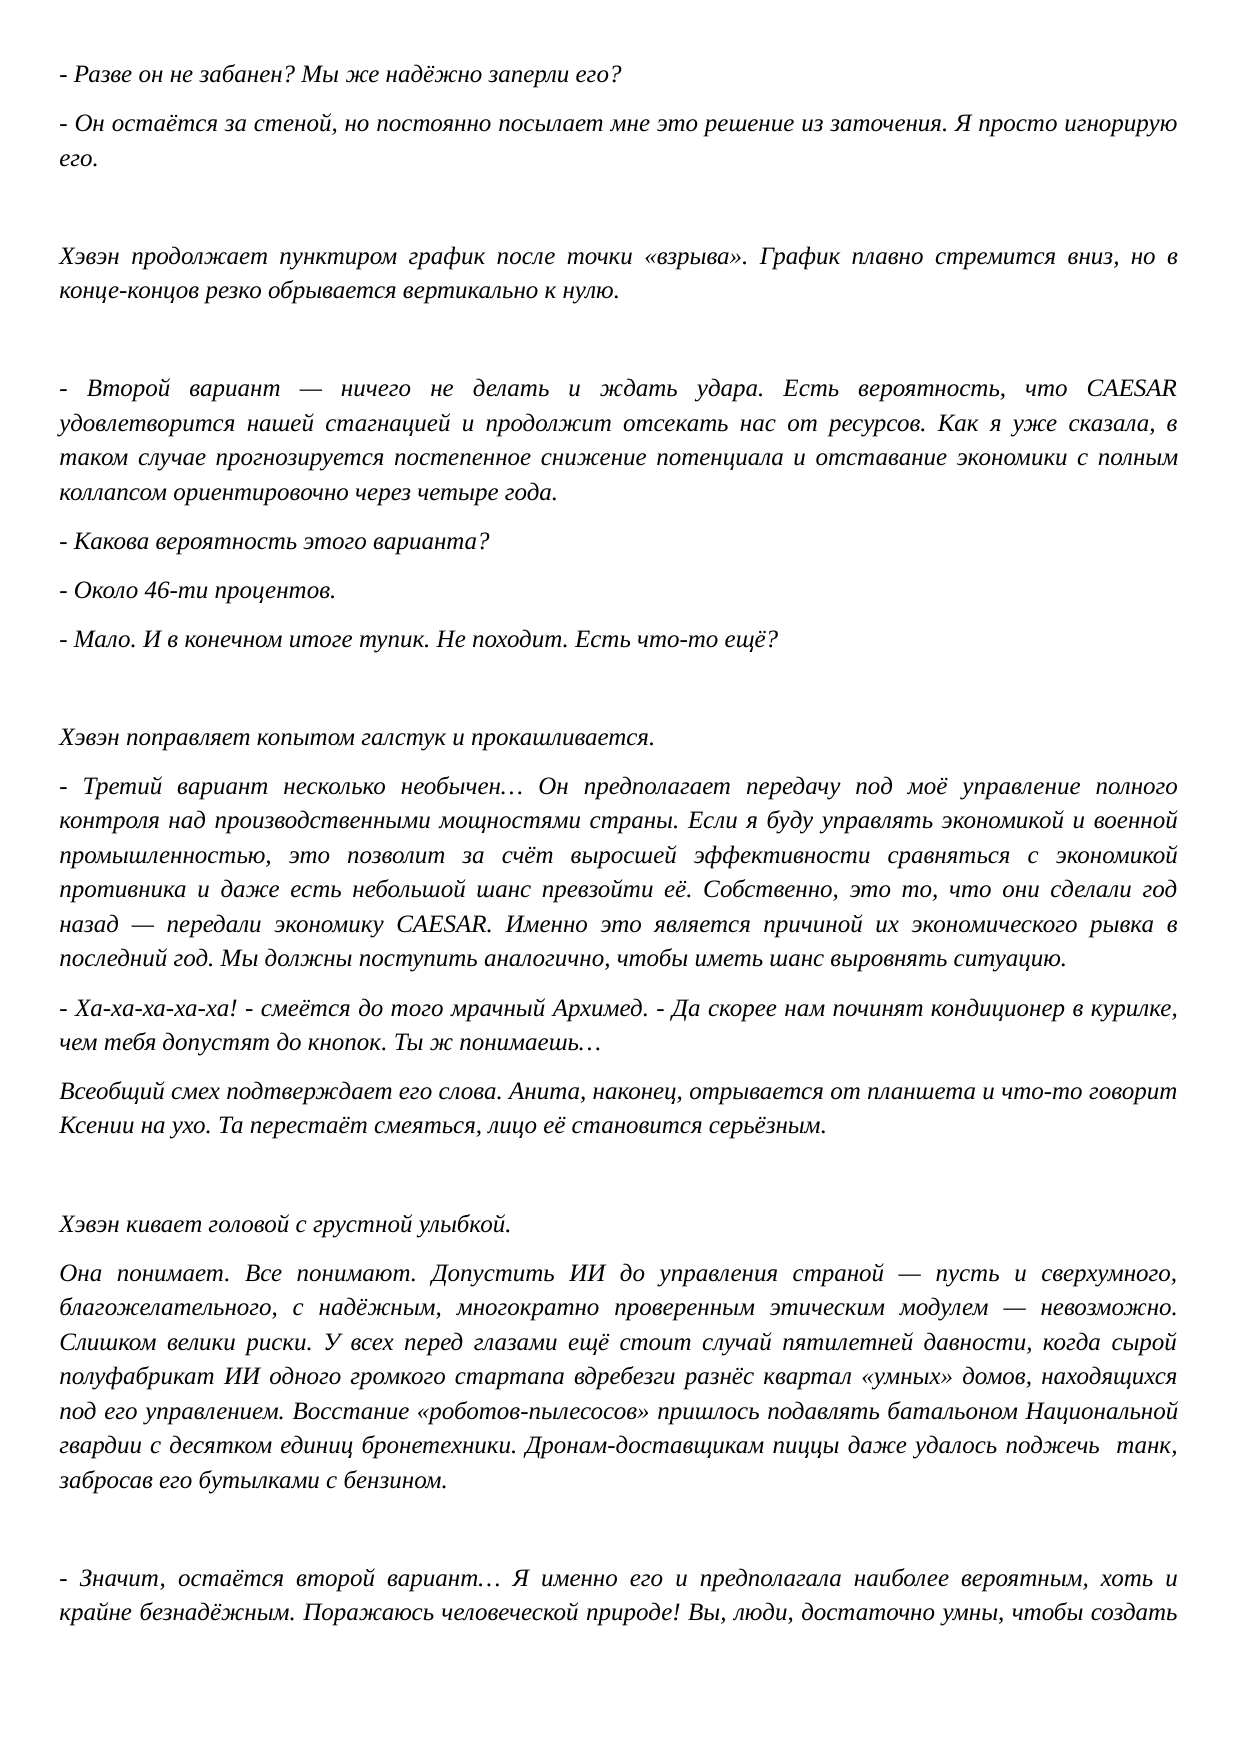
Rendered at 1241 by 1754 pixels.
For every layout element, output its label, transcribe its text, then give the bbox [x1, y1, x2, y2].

text Хэвэн кивает головой с грустной улыбкой. [59, 1209, 1181, 1237]
text - Ха-ха-ха-ха-ха! - смеётся до того мрачный Архимед. - Да скорее нам починят кондиционер в курилке, чем тебя допустят до кнопок. Ты ж понимаешь… [59, 993, 1181, 1056]
text - Какова вероятность этого варианта? [59, 526, 1181, 554]
text - Около 46-ти процентов. [59, 575, 1181, 604]
text - Третий вариант несколько необычен… Он предполагает передачу под моё управление полного контроля над производственными мощностями страны. Если я буду управлять экономикой и военной промышленностью, это позволит за счёт выросшей эффективности сравняться с экономикой противника и даже есть небольшой шанс превзойти её. Собственно, это то, что они сделали год назад — передали экономику CAESAR. Именно это является причиной их экономического рывка в последний год. Мы должны поступить аналогично, чтобы иметь шанс выровнять ситуацию. [59, 771, 1181, 972]
text Хэвэн поправляет копытом галстук и прокашливается. [59, 722, 1181, 751]
text Она понимает. Все понимают. Допустить ИИ до управления страной — пусть и сверхумного, благожелательного, с надёжным, многократно проверенным этическим модулем — невозможно. Слишком велики риски. У всех перед глазами ещё стоит случай пятилетней давности, когда сырой полуфабрикат ИИ одного громкого стартапа вдребезги разнёс квартал «умных» домов, находящихся под его управлением. Восстание «роботов-пылесосов» пришлось подавлять батальоном Национальной гвардии с десятком единиц бронетехники. Дронам-доставщикам пиццы даже удалось поджечь танк, забросав его бутылками с бензином. [59, 1258, 1181, 1493]
text - Значит, остаётся второй вариант… Я именно его и предполагала наиболее вероятным, хоть и крайне безнадёжным. Поражаюсь человеческой природе! Вы, люди, достаточно умны, чтобы создать [59, 1563, 1181, 1626]
text Всеобщий смех подтверждает его слова. Анита, наконец, отрывается от планшета и что-то говорит Ксении на ухо. Та перестаёт смеяться, лицо её становится серьёзным. [59, 1076, 1181, 1139]
text - Мало. И в конечном итоге тупик. Не походит. Есть что-то ещё? [59, 624, 1181, 653]
text - Второй вариант — ничего не делать и ждать удара. Есть вероятность, что CAESAR удовлетворится нашей стагнацией и продолжит отсекать нас от ресурсов. Как я уже сказала, в таком случае прогнозируется постепенное снижение потенциала и отставание экономики с полным коллапсом ориентировочно через четыре года. [59, 373, 1181, 506]
text Хэвэн продолжает пунктиром график после точки «взрыва». График плавно стремится вниз, но в конце-концов резко обрывается вертикально к нулю. [59, 241, 1181, 304]
text - Разве он не забанен? Мы же надёжно заперли его? [59, 59, 1181, 88]
text - Он остаётся за стеной, но постоянно посылает мне это решение из заточения. Я просто игнорирую его. [59, 108, 1181, 171]
